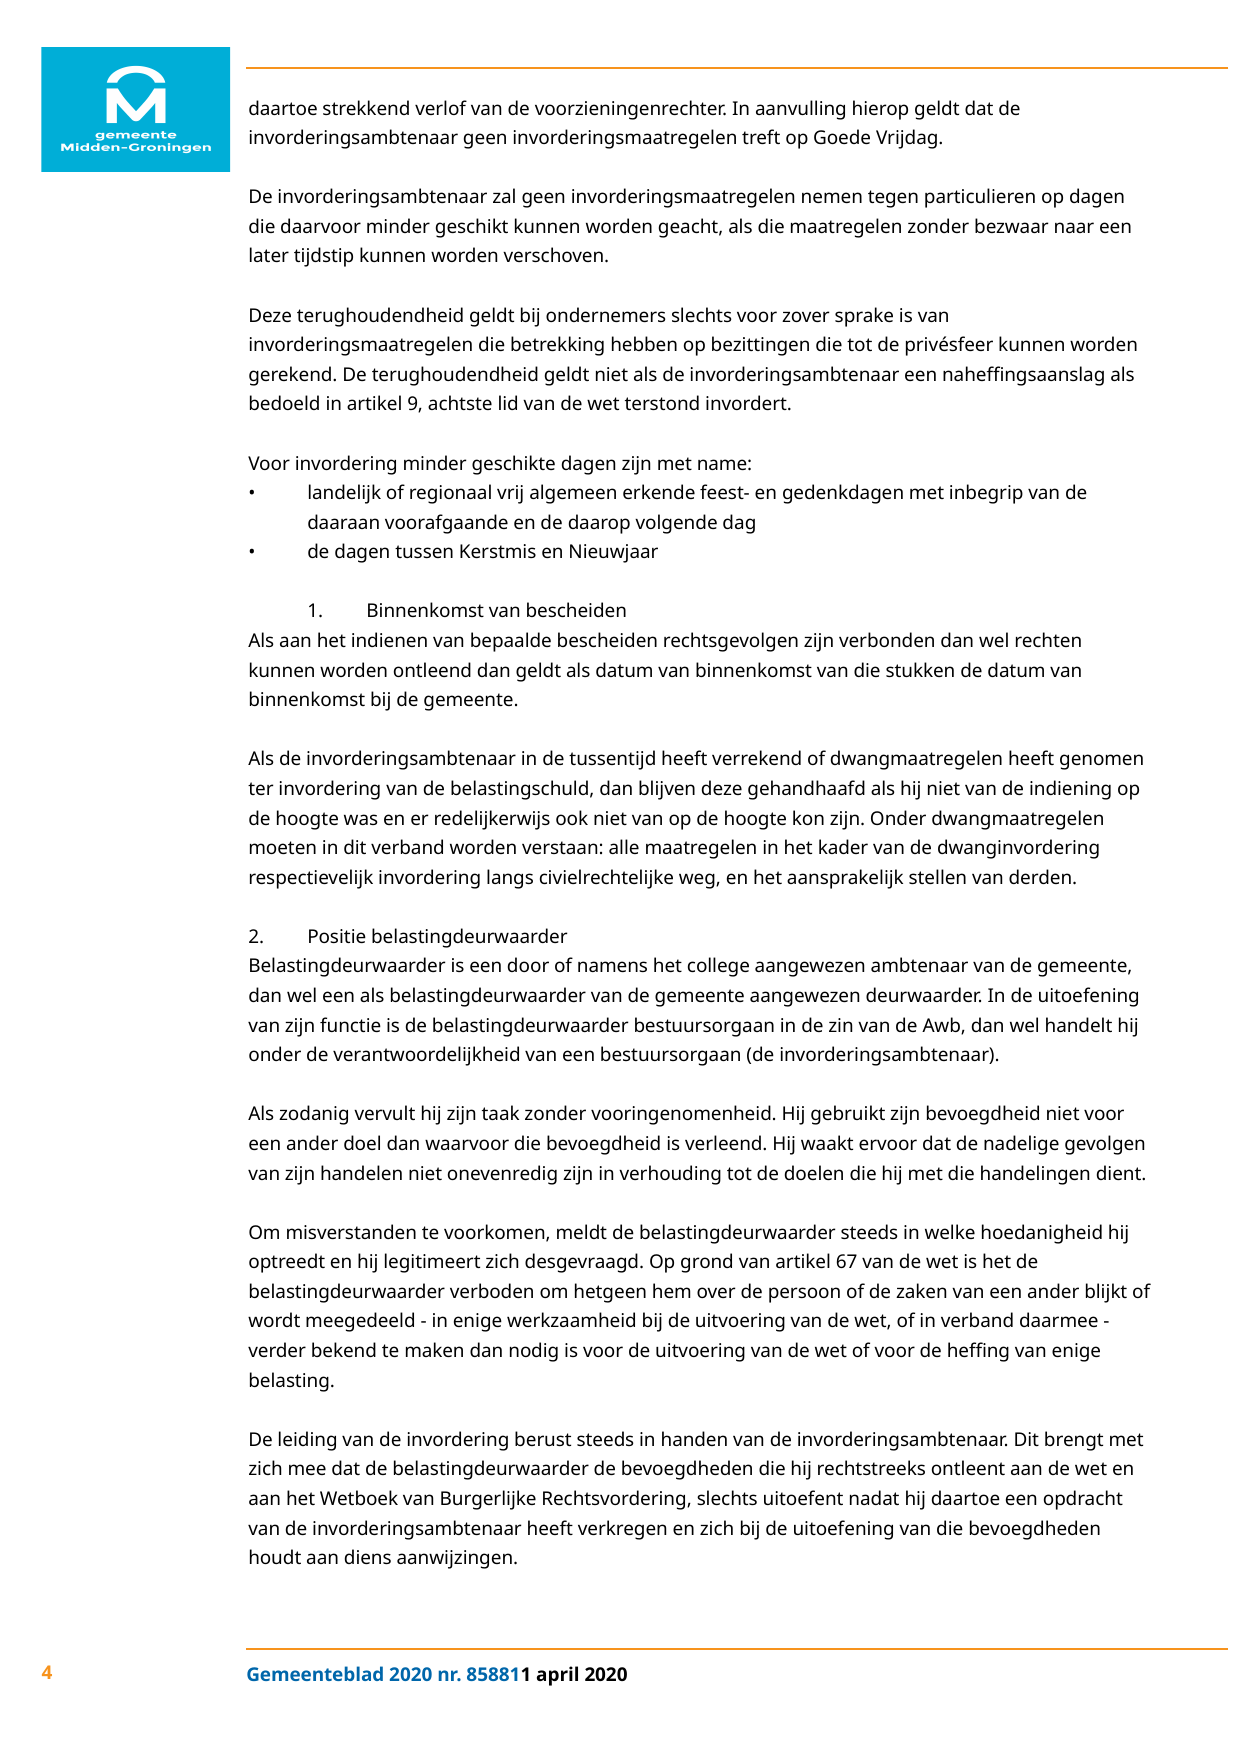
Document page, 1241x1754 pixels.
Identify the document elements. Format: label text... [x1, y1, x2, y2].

list Positie belastingdeurwaarder [248, 923, 1152, 949]
picture [107, 89, 165, 122]
text De invorderingsambtenaar zal geen invorderingsmaatregelen nemen tegen particulieren op dagen die daarvoor minder geschikt kunnen worden geacht, als die maatregelen zonder bezwaar naar een later tijdstip kunnen worden verschoven. [248, 183, 1152, 268]
picture [184, 146, 190, 153]
picture [108, 66, 164, 82]
list Binnenkomst van bescheiden [307, 598, 1152, 623]
text Voor invordering minder geschikte dagen zijn met name: [248, 450, 1152, 476]
list landelijk of regionaal vrij algemeen erkende feest- en gedenkdagen met inbegrip van de daaraan voorafgaande en de daarop volgende dag [248, 479, 1152, 535]
text Om misverstanden te voorkomen, meldt de belastingdeurwaarder steeds in welke hoedanigheid hij optreedt en hij legitimeert zich desgevraagd. Op grond van artikel 67 van de wet is het de belastingdeurwaarder verboden om hetgeen hem over de persoon of de zaken van een ander blijkt of wordt meegedeeld - in enige werkzaamheid bij de uitvoering van de wet, of in verband daarmee - verder bekend te maken dan nodig is voor de uitvoering van de wet of voor de heffing van enige belasting. [248, 1219, 1152, 1393]
text Als aan het indienen van bepaalde bescheiden rechtsgevolgen zijn verbonden dan wel rechten kunnen worden ontleend dan geldt als datum van binnenkomst van die stukken de datum van binnenkomst bij de gemeente. [248, 627, 1152, 712]
text Als de invorderingsambtenaar in de tussentijd heeft verrekend of dwangmaatregelen heeft genomen ter invordering van de belastingschuld, dan blijven deze gehandhaafd als hij niet van de indiening op de hoogte was en er redelijkerwijs ook niet van op de hoogte kon zijn. Onder dwangmaatregelen moeten in dit verband worden verstaan: alle maatregelen in het kader van de dwanginvordering respectievelijk invordering langs civielrechtelijke weg, en het aansprakelijk stellen van derden. [248, 746, 1152, 890]
text Deze terughoudendheid geldt bij ondernemers slechts voor zover sprake is van invorderingsmaatregelen die betrekking hebben op bezittingen die tot de privésfeer kunnen worden gerekend. De terughoudendheid geldt niet als de invorderingsambtenaar een naheffingsaanslag als bedoeld in artikel 9, achtste lid van de wet terstond invordert. [248, 302, 1152, 416]
list de dagen tussen Kerstmis en Nieuwjaar [248, 538, 1152, 564]
text daartoe strekkend verlof van de voorzieningenrechter. In aanvulling hierop geldt dat de invorderingsambtenaar geen invorderingsmaatregelen treft op Goede Vrijdag. [248, 95, 1152, 150]
text Belastingdeurwaarder is een door of namens het college aangewezen ambtenaar van de gemeente, dan wel een als belastingdeurwaarder van de gemeente aangewezen deurwaarder. In de uitoefening van zijn functie is de belastingdeurwaarder bestuursorgaan in de zin van de Awb, dan wel handelt hij onder de verantwoordelijkheid van een bestuursorgaan (de invorderingsambtenaar). [248, 953, 1152, 1067]
text Als zodanig vervult hij zijn taak zonder vooringenomenheid. Hij gebruikt zijn bevoegdheid niet voor een ander doel dan waarvoor die bevoegdheid is verleend. Hij waakt ervoor dat de nadelige gevolgen van zijn handelen niet onevenredig zijn in verhouding tot de doelen die hij met die handelingen dient. [248, 1101, 1152, 1186]
text De leiding van de invordering berust steeds in handen van de invorderingsambtenaar. Dit brengt met zich mee dat de belastingdeurwaarder de bevoegdheden die hij rechtstreeks ontleent aan de wet en aan het Wetboek van Burgerlijke Rechtsvordering, slechts uitoefent nadat hij daartoe een opdracht van de invorderingsambtenaar heeft verkregen en zich bij de uitoefening van die bevoegdheden houdt aan diens aanwijzingen. [248, 1426, 1152, 1570]
